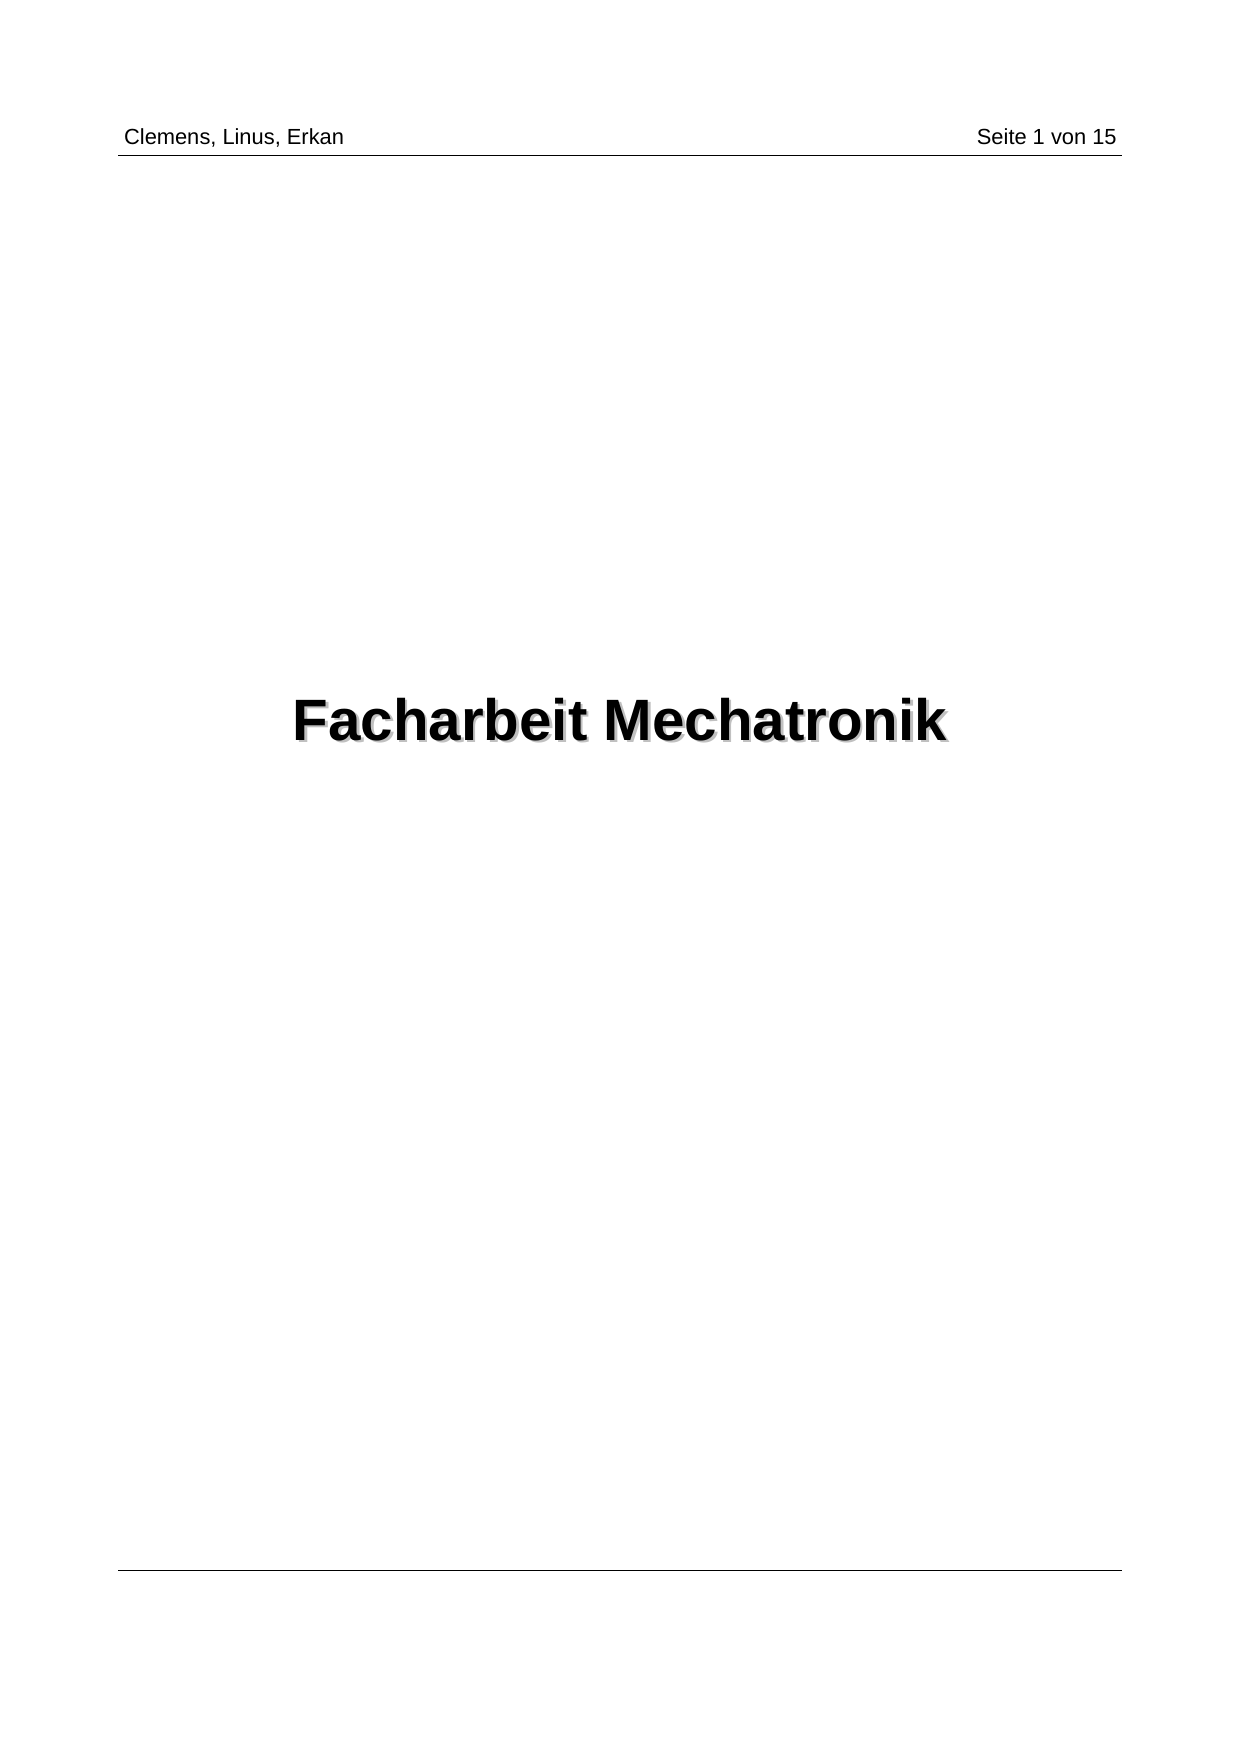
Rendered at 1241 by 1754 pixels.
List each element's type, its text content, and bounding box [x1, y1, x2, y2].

title Facharbeit Mechatronik [118, 686, 1122, 753]
